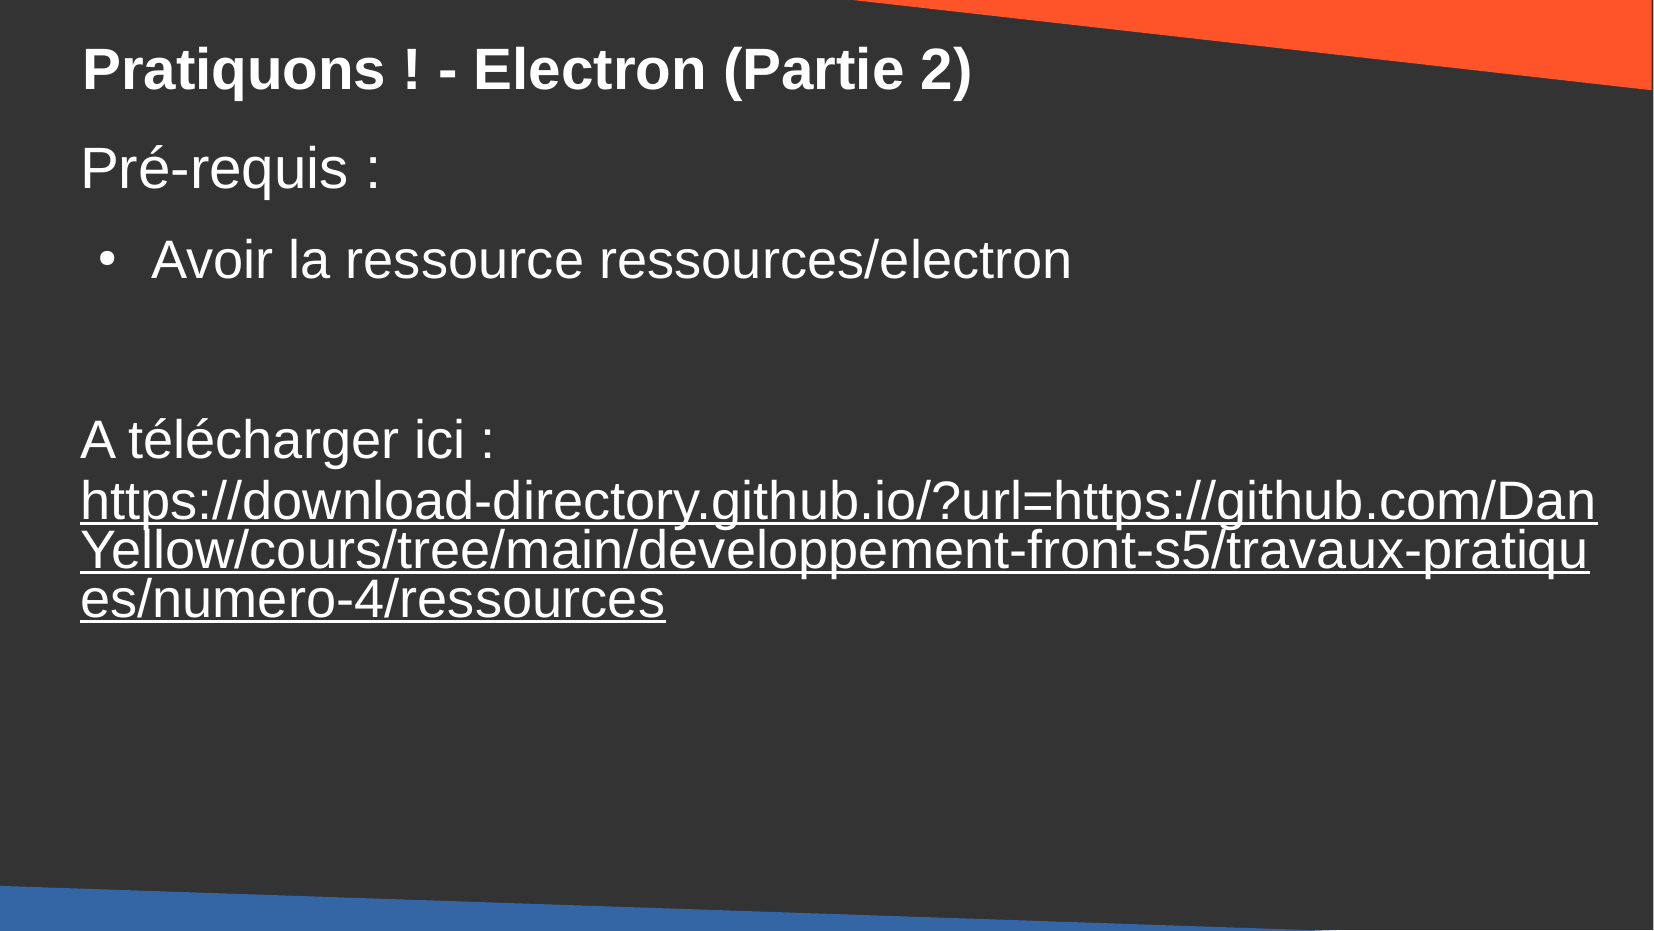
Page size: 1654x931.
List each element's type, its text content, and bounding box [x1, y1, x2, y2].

text_box [0, 885, 1337, 931]
text_box [852, 0, 1652, 91]
list Pré-requis : Avoir la ressource ressources/electron A télécharger ici : https://download-directory.github.io/?url=https://github.com/DanYellow/cours/tree/main/developpement-front-s5/travaux-pratiques/numero-4/ressources [80, 135, 1620, 721]
title Pratiquons ! - Electron (Partie 2) [82, 37, 1571, 114]
